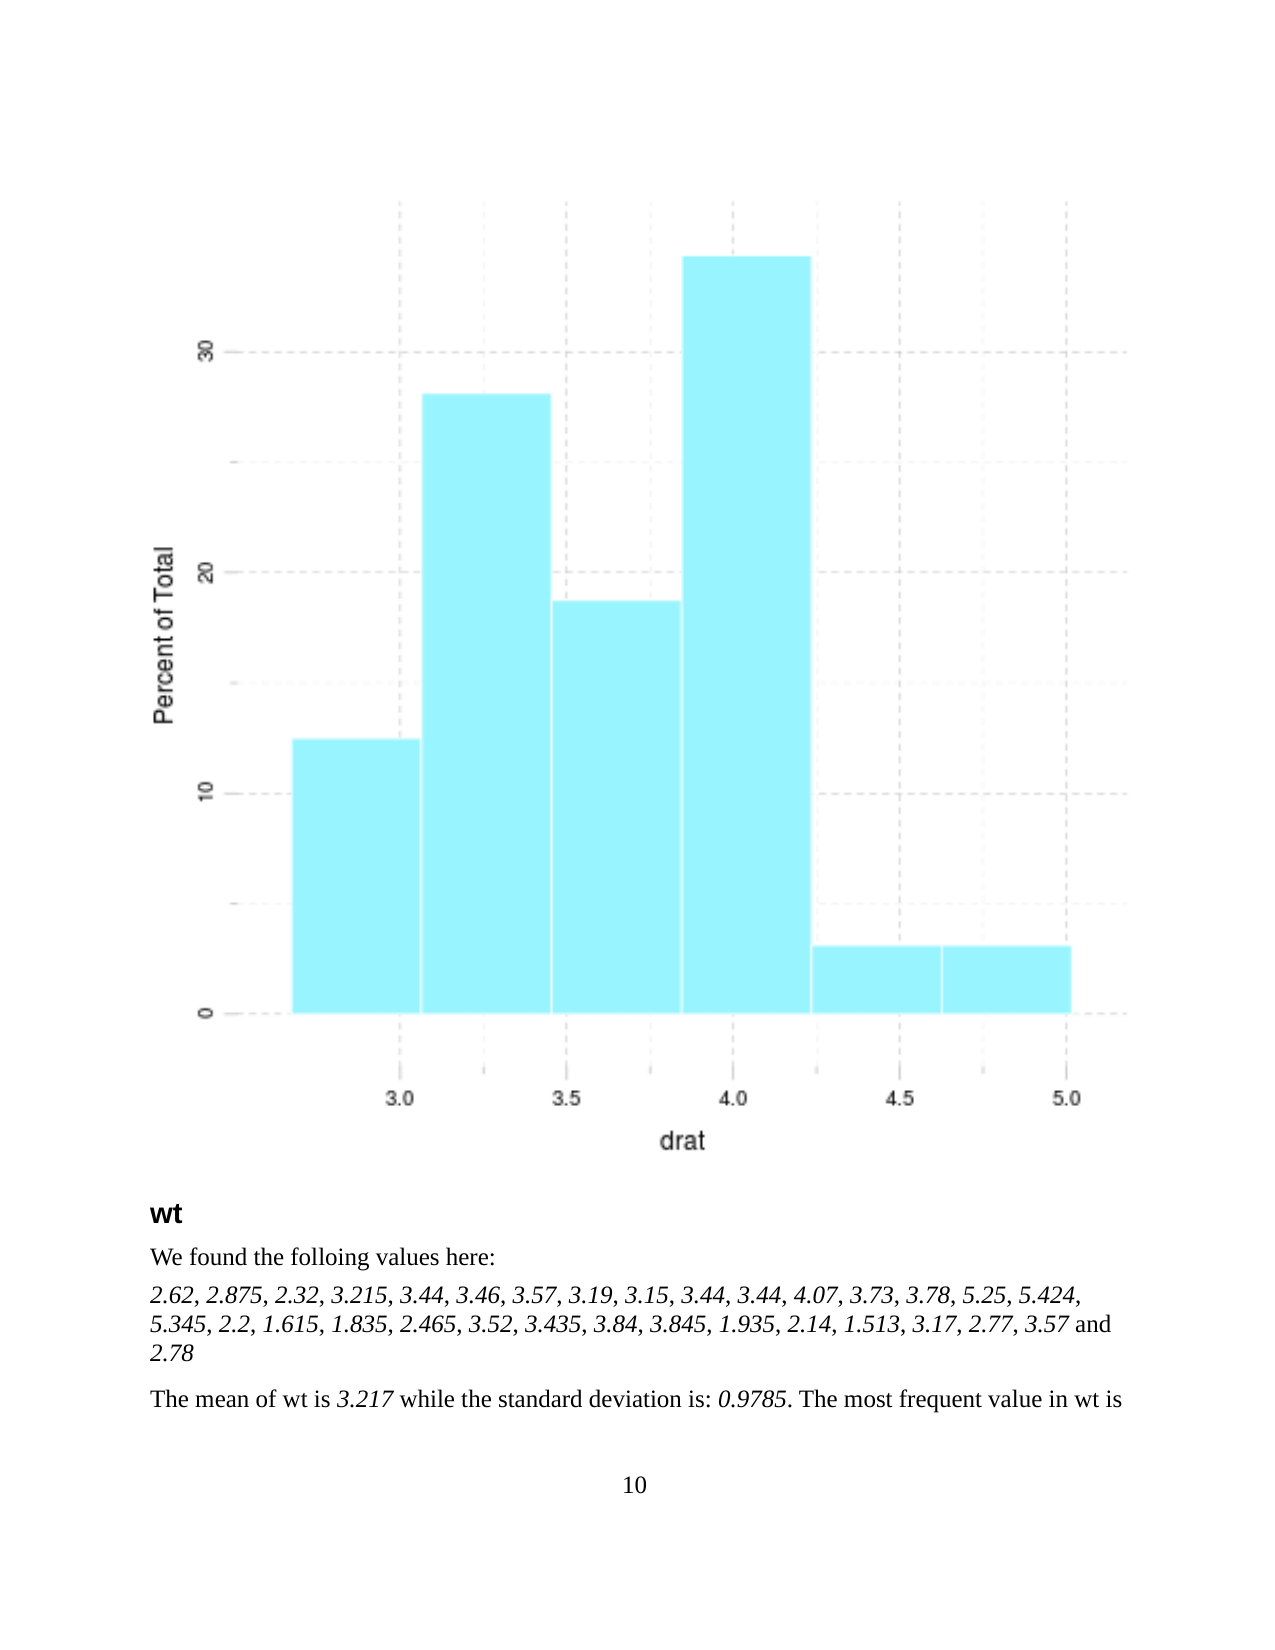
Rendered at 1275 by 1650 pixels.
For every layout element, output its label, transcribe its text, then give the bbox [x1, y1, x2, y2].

picture [150, 150, 1163, 1163]
text 2.62, 2.875, 2.32, 3.215, 3.44, 3.46, 3.57, 3.19, 3.15, 3.44, 3.44, 4.07, 3.73, 3.78, 5.25, 5.424, 5.345, 2.2, 1.615, 1.835, 2.465, 3.52, 3.435, 3.84, 3.845, 1.935, 2.14, 1.513, 3.17, 2.77, 3.57 and 2.78 [150, 1280, 1125, 1366]
subtitle wt [150, 1196, 1125, 1230]
text The mean of wt is 3.217 while the standard deviation is: 0.9785. The most frequent value in wt is [150, 1384, 1125, 1413]
text We found the folloing values here: [150, 1242, 1125, 1271]
